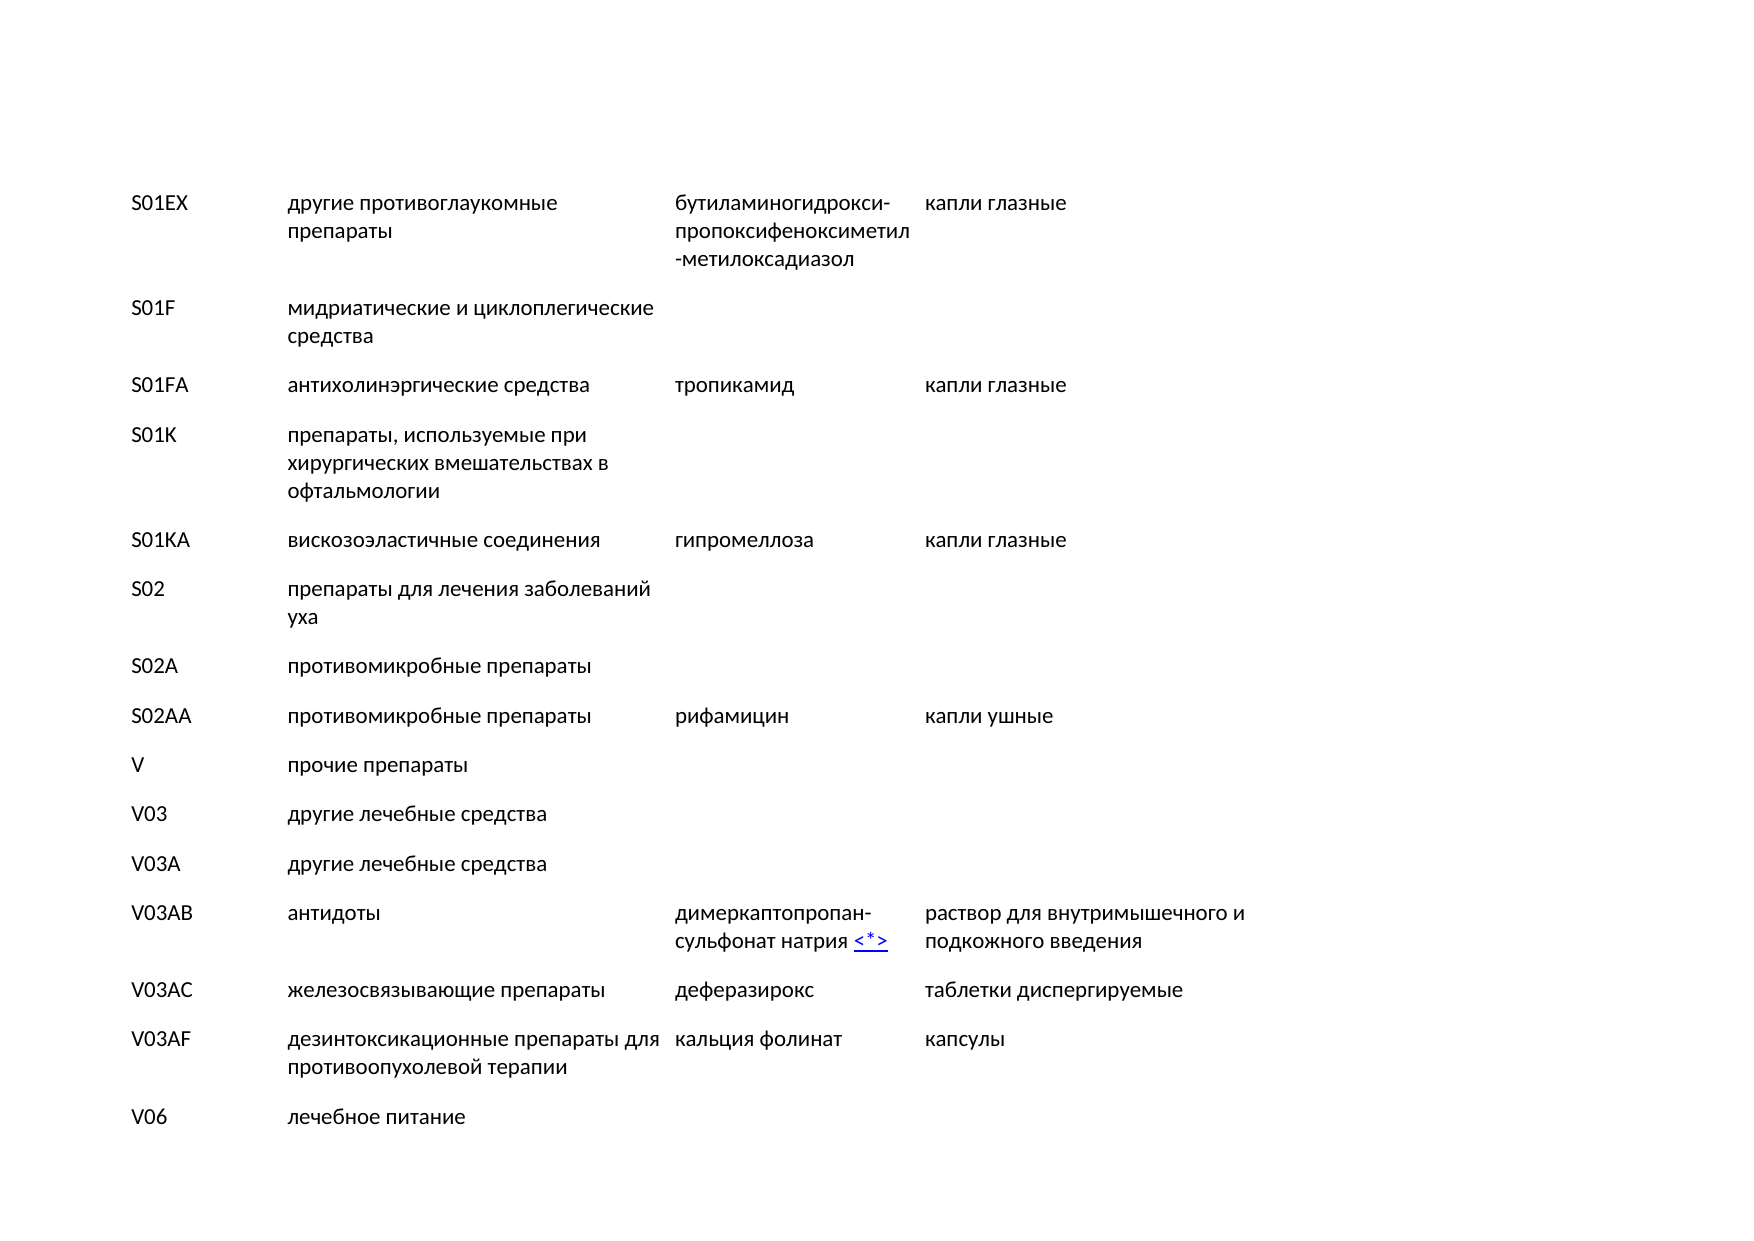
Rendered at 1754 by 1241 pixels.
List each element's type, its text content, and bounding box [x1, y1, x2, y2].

table_cell V03AB [125, 887, 281, 964]
table_cell [918, 283, 1306, 360]
table_cell другие противоглаукомные препараты [281, 177, 668, 282]
table_cell дезинтоксикационные препараты для противоопухолевой терапии [281, 1014, 668, 1091]
table_cell S01F [125, 283, 281, 360]
table_cell S02 [125, 564, 281, 641]
table_cell S01KA [125, 514, 281, 564]
table_cell V [125, 740, 281, 789]
table_cell препараты для лечения заболеваний уха [281, 564, 668, 641]
table_cell [918, 1091, 1306, 1140]
table_cell кальция фолинат [668, 1014, 918, 1091]
table_cell S02A [125, 641, 281, 690]
table_cell [668, 740, 918, 789]
table_cell S01FA [125, 360, 281, 409]
table_cell V03A [125, 838, 281, 887]
table_cell [918, 564, 1306, 641]
table_cell таблетки диспергируемые [918, 965, 1306, 1014]
table_cell [918, 789, 1306, 838]
table_cell вискозоэластичные соединения [281, 514, 668, 564]
table_cell V03AC [125, 965, 281, 1014]
table_cell [668, 838, 918, 887]
table_cell препараты, используемые при хирургических вмешательствах в офтальмологии [281, 409, 668, 514]
table_cell [918, 740, 1306, 789]
table_cell [918, 838, 1306, 887]
table_cell S02AA [125, 690, 281, 739]
table_cell [668, 789, 918, 838]
table_cell капли ушные [918, 690, 1306, 739]
table_cell антихолинэргические средства [281, 360, 668, 409]
table_cell [918, 409, 1306, 514]
table_cell [918, 641, 1306, 690]
table_cell мидриатические и циклоплегические средства [281, 283, 668, 360]
table_cell гипромеллоза [668, 514, 918, 564]
table_cell тропикамид [668, 360, 918, 409]
table_cell антидоты [281, 887, 668, 964]
table_cell раствор для внутримышечного и подкожного введения [918, 887, 1306, 964]
table_cell V03AF [125, 1014, 281, 1091]
table_cell прочие препараты [281, 740, 668, 789]
table_cell деферазирокс [668, 965, 918, 1014]
table_cell [668, 641, 918, 690]
table_cell капли глазные [918, 514, 1306, 564]
table_cell другие лечебные средства [281, 789, 668, 838]
table_cell [668, 409, 918, 514]
table_cell [668, 283, 918, 360]
table_cell бутиламиногидрокси-пропоксифеноксиметил-метилоксадиазол [668, 177, 918, 282]
table_cell капсулы [918, 1014, 1306, 1091]
table_cell железосвязывающие препараты [281, 965, 668, 1014]
table_cell [668, 1091, 918, 1140]
table_cell S01EX [125, 177, 281, 282]
table_cell противомикробные препараты [281, 690, 668, 739]
table_cell димеркаптопропан-сульфонат натрия <*> [668, 887, 918, 964]
table_cell противомикробные препараты [281, 641, 668, 690]
table_cell V06 [125, 1091, 281, 1140]
table_cell лечебное питание [281, 1091, 668, 1140]
table_cell S01K [125, 409, 281, 514]
table_cell капли глазные [918, 177, 1306, 282]
table_cell капли глазные [918, 360, 1306, 409]
table_cell [668, 564, 918, 641]
table_cell другие лечебные средства [281, 838, 668, 887]
table_cell рифамицин [668, 690, 918, 739]
table_cell V03 [125, 789, 281, 838]
